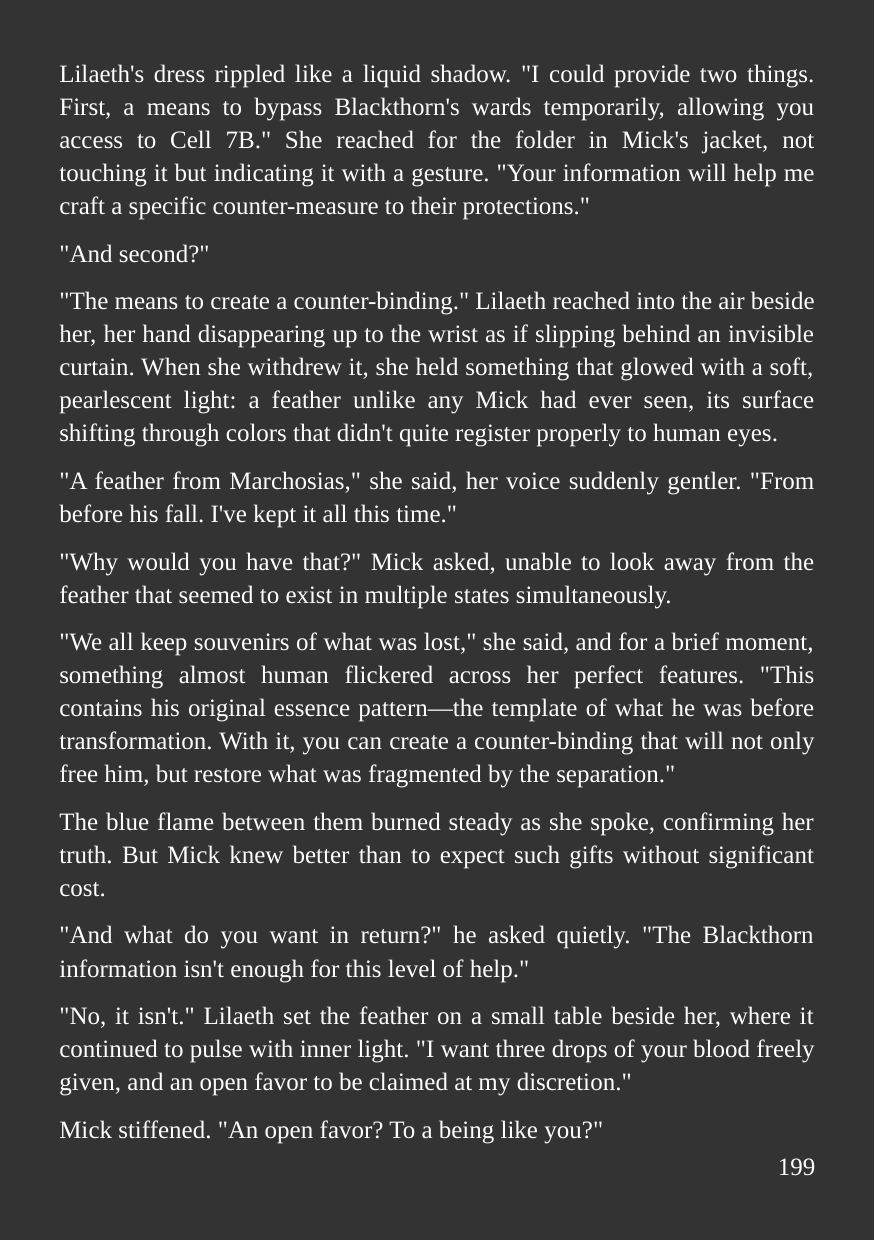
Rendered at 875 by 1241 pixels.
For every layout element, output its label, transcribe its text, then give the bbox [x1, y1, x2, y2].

text Lilaeth's dress rippled like a liquid shadow. "I could provide two things. First, a means to bypass Blackthorn's wards temporarily, allowing you access to Cell 7B." She reached for the folder in Mick's jacket, not touching it but indicating it with a gesture. "Your information will help me craft a specific counter-measure to their protections." [59, 59, 815, 220]
text "A feather from Marchosias," she said, her voice suddenly gentler. "From before his fall. I've kept it all this time." [59, 466, 815, 528]
text The blue flame between them burned steady as she spoke, confirming her truth. But Mick knew better than to expect such gifts without significant cost. [59, 807, 815, 902]
text "No, it isn't." Lilaeth set the feather on a small table beside her, where it continued to pulse with inner light. "I want three drops of your blood freely given, and an open favor to be claimed at my discretion." [59, 1001, 815, 1096]
text "And what do you want in return?" he asked quietly. "The Blackthorn information isn't enough for this level of help." [59, 921, 815, 982]
text "The means to create a counter-binding." Lilaeth reached into the air beside her, her hand disappearing up to the wrist as if slipping behind an invisible curtain. When she withdrew it, she held something that glowed with a soft, pearlescent light: a feather unlike any Mick had ever seen, its surface shifting through colors that didn't quite register properly to human eyes. [59, 286, 815, 447]
text "And second?" [59, 239, 815, 267]
text "Why would you have that?" Mick asked, unable to look away from the feather that seemed to exist in multiple states simultaneously. [59, 547, 815, 608]
text "We all keep souvenirs of what was lost," she said, and for a brief moment, something almost human flickered across her perfect features. "This contains his original essence pattern—the template of what he was before transformation. With it, you can create a counter-binding that will not only free him, but restore what was fragmented by the separation." [59, 627, 815, 788]
text Mick stiffened. "An open favor? To a being like you?" [59, 1115, 815, 1144]
